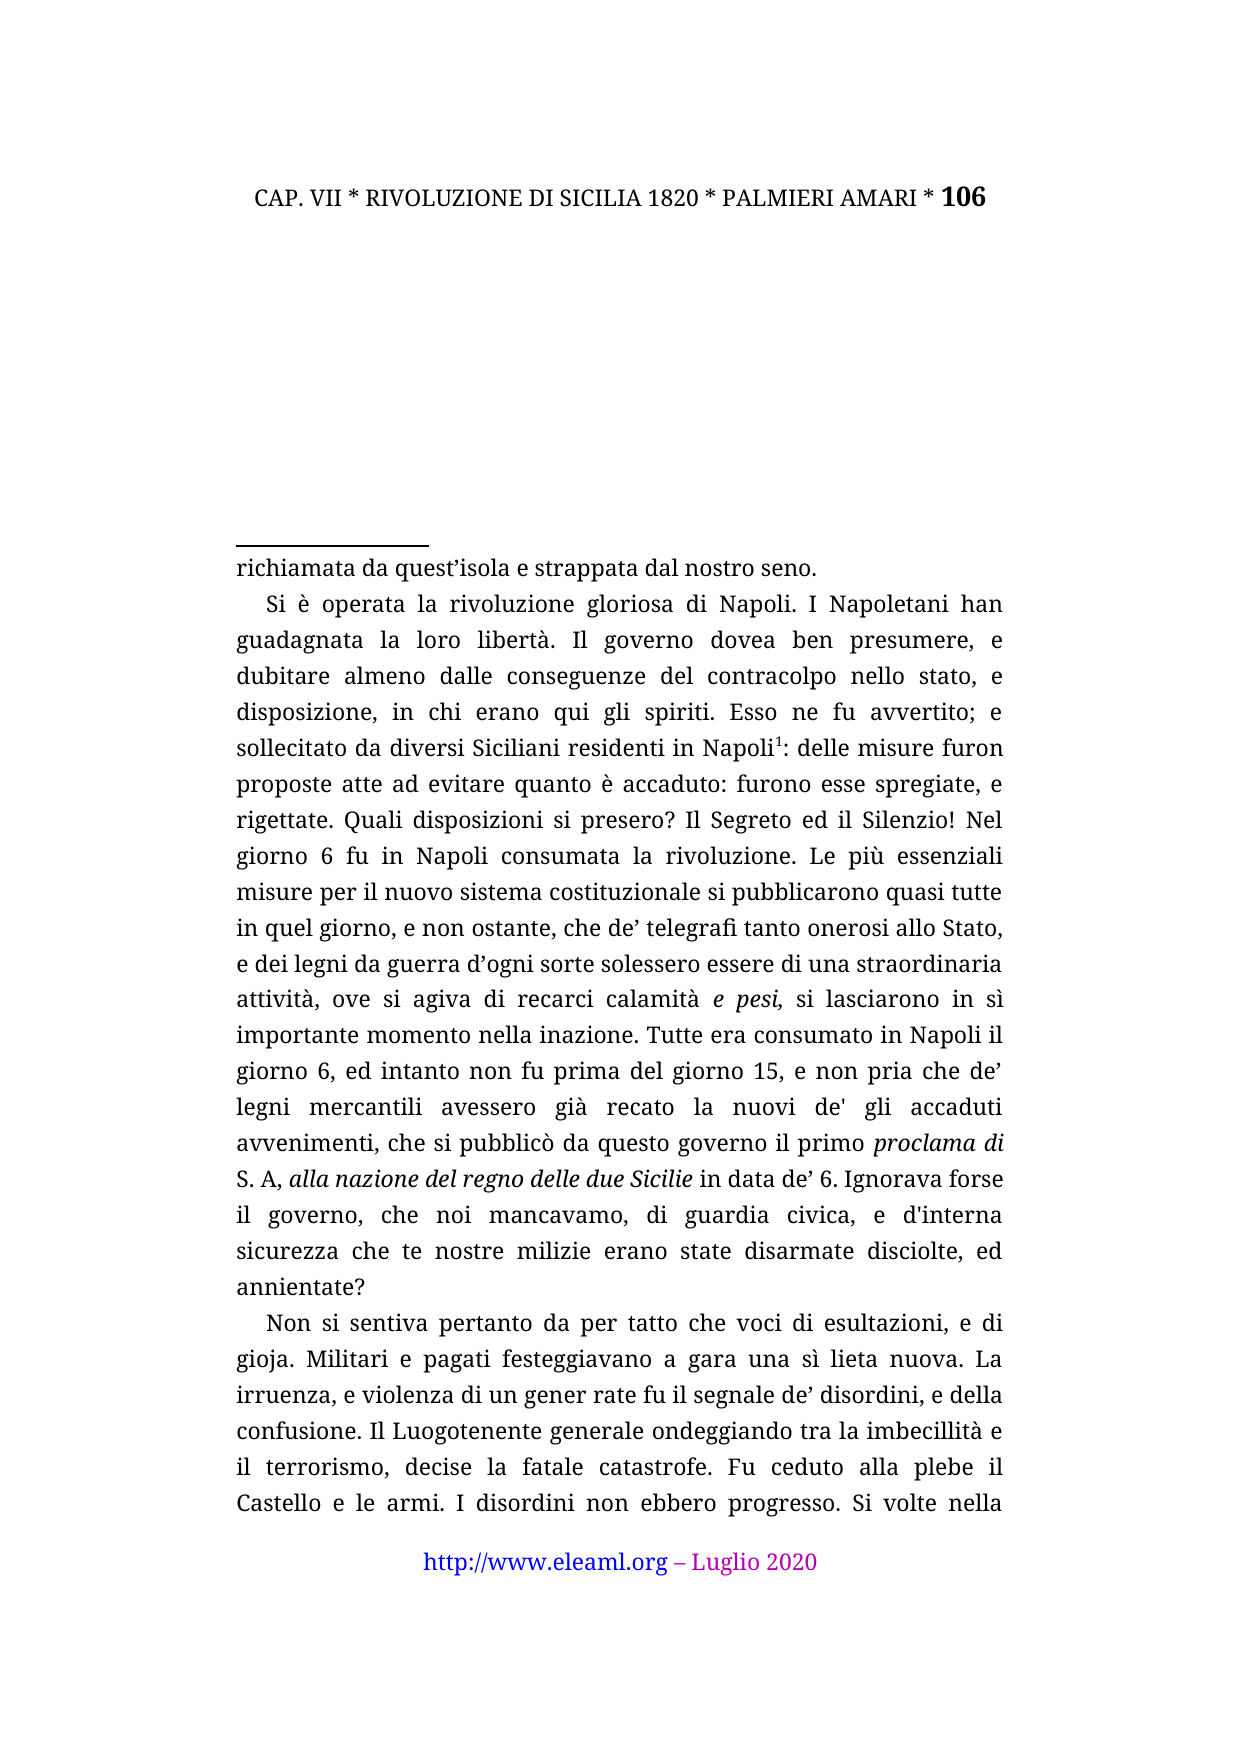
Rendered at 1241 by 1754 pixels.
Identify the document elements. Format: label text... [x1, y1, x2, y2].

text Si è operata la rivoluzione gloriosa di Napoli. I Napoletani han guadagnata la loro libertà. Il governo dovea ben presumere, e dubitare almeno dalle conseguenze del contracolpo nello stato, e disposizione, in chi erano qui gli spiriti. Esso ne fu avvertito; e sollecitato da diversi Siciliani residenti in Napoli1: delle misure furon proposte atte ad evitare quanto è accaduto: furono esse spregiate, e rigettate. Quali disposizioni si presero? Il Segreto ed il Silenzio! Nel giorno 6 fu in Napoli consumata la rivoluzione. Le più essenziali misure per il nuovo sistema costituzionale si pubblicarono quasi tutte in quel giorno, e non ostante, che de’ telegrafi tanto onerosi allo Stato, e dei legni da guerra d’ogni sorte solessero essere di una straordinaria attività, ove si agiva di recarci calamità e pesi, si lasciarono in sì importante momento nella inazione. Tutte era consumato in Napoli il giorno 6, ed intanto non fu prima del giorno 15, e non pria che de’ legni mercantili avessero già recato la nuovi de' gli accaduti avvenimenti, che si pubblicò da questo governo il primo proclama di S. A, alla nazione del regno delle due Sicilie in data de’ 6. Ignorava forse il governo, che noi mancavamo, di guardia civica, e d'interna sicurezza che te nostre milizie erano state disarmate disciolte, ed annientate? [236, 588, 1004, 1302]
text Non si sentiva pertanto da per tatto che voci di esultazioni, e di gioja. Militari e pagati festeggiavano a gara una sì lieta nuova. La irruenza, e violenza di un gener rate fu il segnale de’ disordini, e della confusione. Il Luogotenente generale ondeggiando tra la imbecillità e il terrorismo, decise la fatale catastrofe. Fu ceduto alla plebe il Castello e le armi. I disordini non ebbero progresso. Si volte nella [236, 1307, 1004, 1518]
text richiamata da quest’isola e strappata dal nostro seno. [236, 552, 1004, 583]
